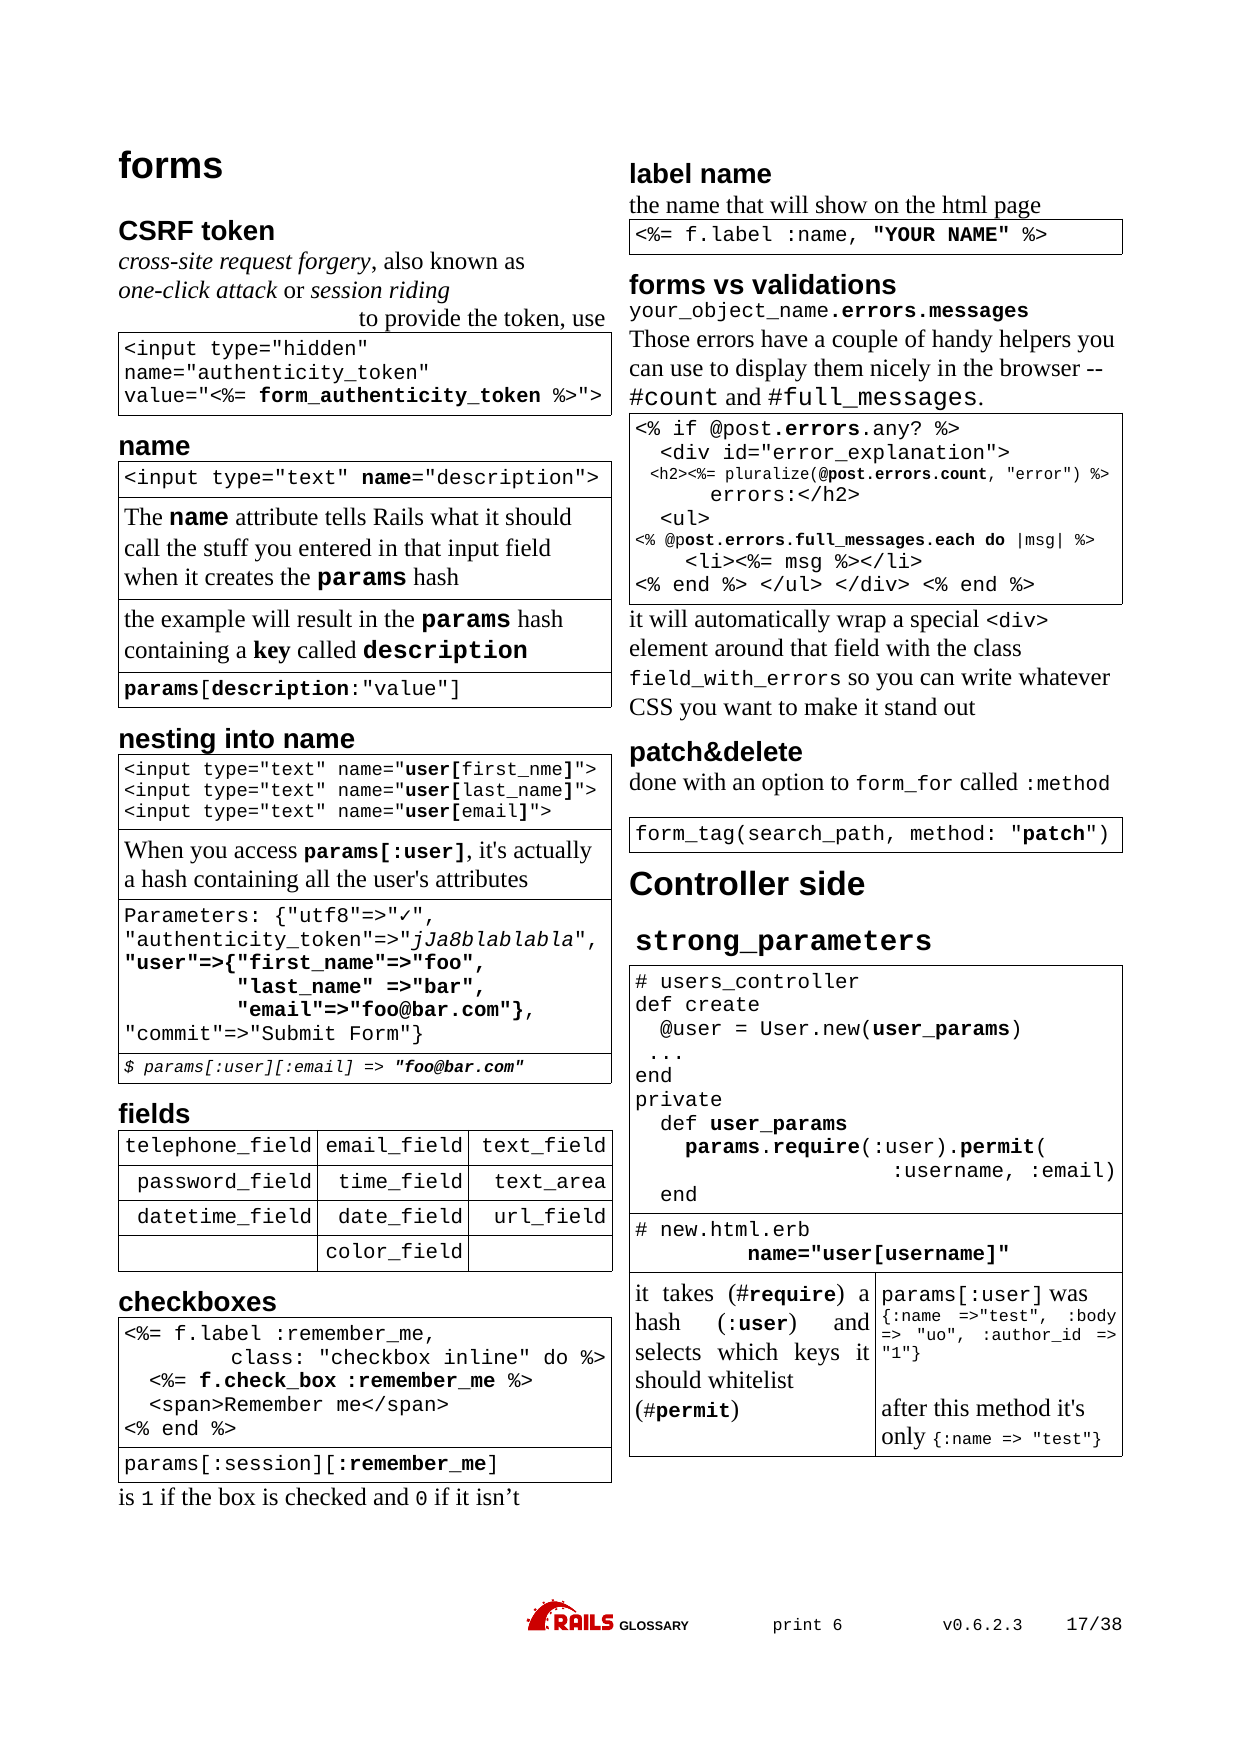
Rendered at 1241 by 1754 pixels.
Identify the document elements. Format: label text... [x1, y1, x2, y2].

table_header <input type="text" name="user[first_nme]"> <input type="text" name="user[last_name]"> <input type="text" name="user[email]"> [119, 755, 611, 829]
table_header <input type="text" name="description"> [119, 462, 611, 497]
table_cell date_field [318, 1201, 468, 1235]
table_header <input type="hidden" name="authenticity_token" value="<%= form_authenticity_token %>"> [119, 333, 611, 415]
table_cell The name attribute tells Rails what it should call the stuff you entered in that input field when it creates the params hash [119, 498, 611, 599]
table_cell $ params[:user][:email] => "foo@bar.com" [119, 1054, 611, 1083]
table_cell params[description:"value"] [119, 673, 611, 707]
table_header strong_parameters [629, 906, 1122, 965]
table_cell # new.html.erb name="user[username]" [630, 1214, 1122, 1272]
table_header email_field [318, 1131, 468, 1165]
subtitle forms vs validations [629, 269, 1122, 301]
table_header <%= f.label :name, "YOUR NAME" %> [630, 220, 1122, 254]
table_cell it takes (#require) a hash (:user) and selects which keys it should whitelist (#permit) [630, 1273, 875, 1456]
text cross-site request forgery, also known as [118, 246, 611, 275]
subtitle Controller side [629, 864, 1122, 903]
table_cell [119, 1236, 317, 1271]
table_header text_field [469, 1131, 612, 1165]
subtitle fields [118, 1098, 611, 1130]
table_cell params[:session][:remember_me] [119, 1448, 611, 1482]
table_cell When you access params[:user], it's actually a hash containing all the user's attributes [119, 830, 611, 899]
table_cell text_area [469, 1166, 612, 1200]
text your_object_name.errors.messages [629, 301, 1122, 324]
text the name that will show on the html page [629, 190, 1122, 218]
text done with an option to form_for called :method [629, 767, 1122, 797]
text is 1 if the box is checked and 0 if it isn’t [118, 1483, 611, 1512]
subtitle name [118, 429, 611, 461]
subtitle patch&delete [629, 735, 1122, 767]
text it will automatically wrap a special <div> element around that field with the class field_with_errors so you can write whatever CSS you want to make it stand out [629, 605, 1122, 720]
text one-click attack or session riding [118, 275, 611, 303]
table_cell time_field [318, 1166, 468, 1200]
subtitle forms [118, 143, 611, 187]
subtitle CSRF token [118, 214, 611, 246]
subtitle nesting into name [118, 722, 611, 754]
table_cell url_field [469, 1201, 612, 1235]
table_cell [469, 1236, 612, 1271]
table_header telephone_field [119, 1131, 317, 1165]
subtitle label name [629, 158, 1122, 190]
table_header form_tag(search_path, method: "patch") [630, 818, 1122, 852]
table_header <% if @post.errors.any? %> <div id="error_explanation"> <h2><%= pluralize(@post.errors.count, "error") %> errors:</h2> <ul> <% @post.errors.full_messages.each do |msg| %> <li><%= msg %></li> <% end %> </ul> </div> <% end %> [630, 414, 1122, 604]
table_cell the example will result in the params hash containing a key called description [119, 600, 611, 672]
text to provide the token, use [118, 303, 611, 332]
table_header <%= f.label :remember_me, class: "checkbox inline" do %> <%= f.check_box :remember_me %> <span>Remember me</span> <% end %> [119, 1318, 611, 1447]
table_cell Parameters: {"utf8"=>"✓", "authenticity_token"=>"jJa8blablabla", "user"=>{"first_name"=>"foo", "last_name" =>"bar", "email"=>"foo@bar.com"}, "commit"=>"Submit Form"} [119, 900, 611, 1052]
table_cell color_field [318, 1236, 468, 1271]
table_cell params[:user] was {:name =>"test", :body => "uo", :author_id => "1"} after this method it's only {:name => "test"} [876, 1273, 1122, 1456]
text Those errors have a couple of handy helpers you can use to display them nicely in the browser -- #count and #full_messages. [629, 324, 1122, 412]
subtitle checkboxes [118, 1285, 611, 1317]
table_cell # users_controller def create @user = User.new(user_params) ... end private def user_params params.require(:user).permit( :username, :email) end [630, 966, 1122, 1213]
table_cell password_field [119, 1166, 317, 1200]
table_cell datetime_field [119, 1201, 317, 1235]
